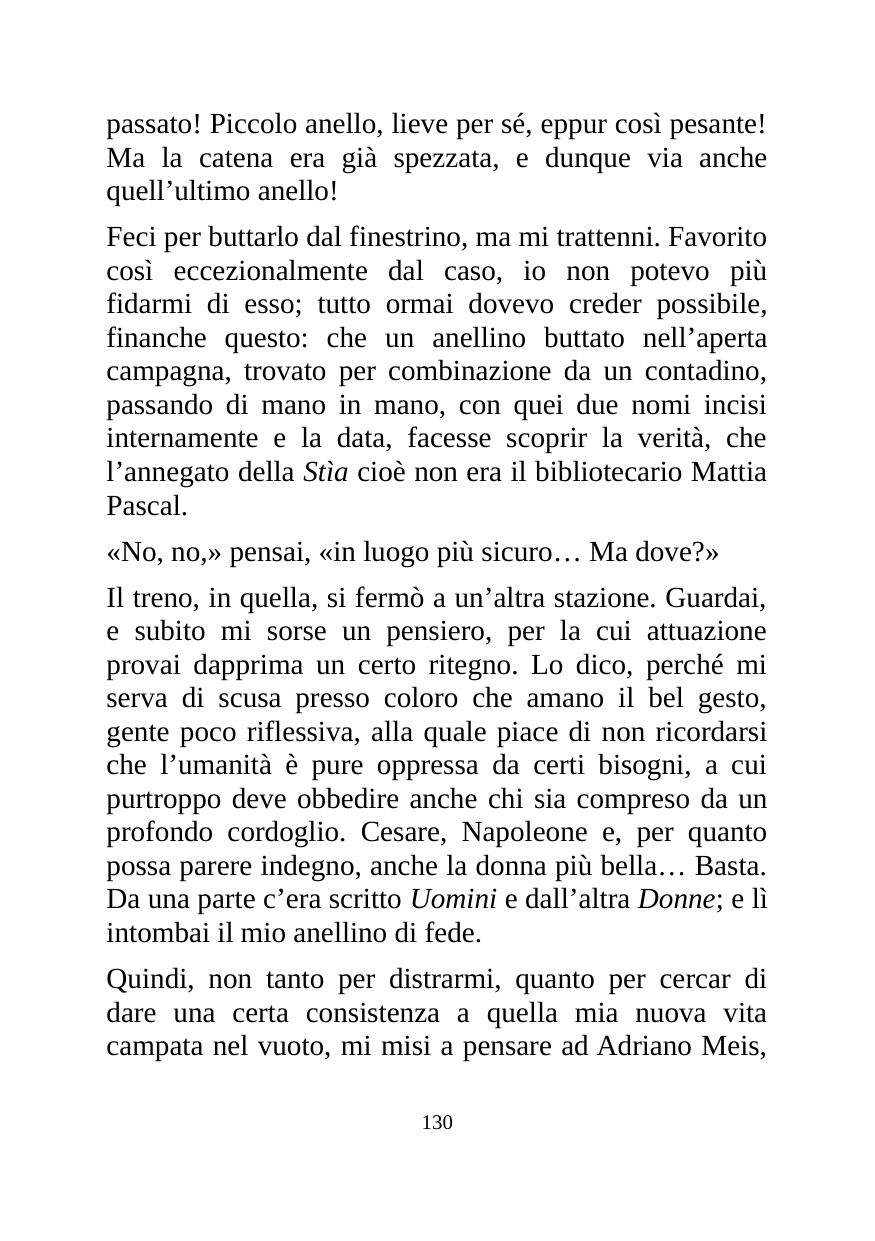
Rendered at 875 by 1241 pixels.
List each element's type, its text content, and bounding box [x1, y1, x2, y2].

text «No, no,» pensai, «in luogo più sicuro… Ma dove?» [106, 534, 768, 567]
text Quindi, non tanto per distrarmi, quanto per cercar di dare una certa consistenza a quella mia nuova vita campata nel vuoto, mi misi a pensare ad Adriano Meis, [106, 961, 768, 1062]
text Il treno, in quella, si fermò a un’altra stazione. Guardai, e subito mi sorse un pensiero, per la cui attuazione provai dapprima un certo ritegno. Lo dico, perché mi serva di scusa presso coloro che amano il bel gesto, gente poco riflessiva, alla quale piace di non ricordarsi che l’umanità è pure oppressa da certi bisogni, a cui purtroppo deve obbedire anche chi sia compreso da un profondo cordoglio. Cesare, Napoleone e, per quanto possa parere indegno, anche la donna più bella… Basta. Da una parte c’era scritto Uomini e dall’altra Donne; e lì intombai il mio anellino di fede. [106, 580, 768, 949]
text passato! Piccolo anello, lieve per sé, eppur così pesante! Ma la catena era già spezzata, e dunque via anche quell’ultimo anello! [106, 106, 768, 207]
text Feci per buttarlo dal finestrino, ma mi trattenni. Favorito così eccezionalmente dal caso, io non potevo più fidarmi di esso; tutto ormai dovevo creder possibile, finanche questo: che un anellino buttato nell’aperta campagna, trovato per combinazione da un contadino, passando di mano in mano, con quei due nomi incisi internamente e la data, facesse scoprir la verità, che l’annegato della Stìa cioè non era il bibliotecario Mattia Pascal. [106, 219, 768, 521]
